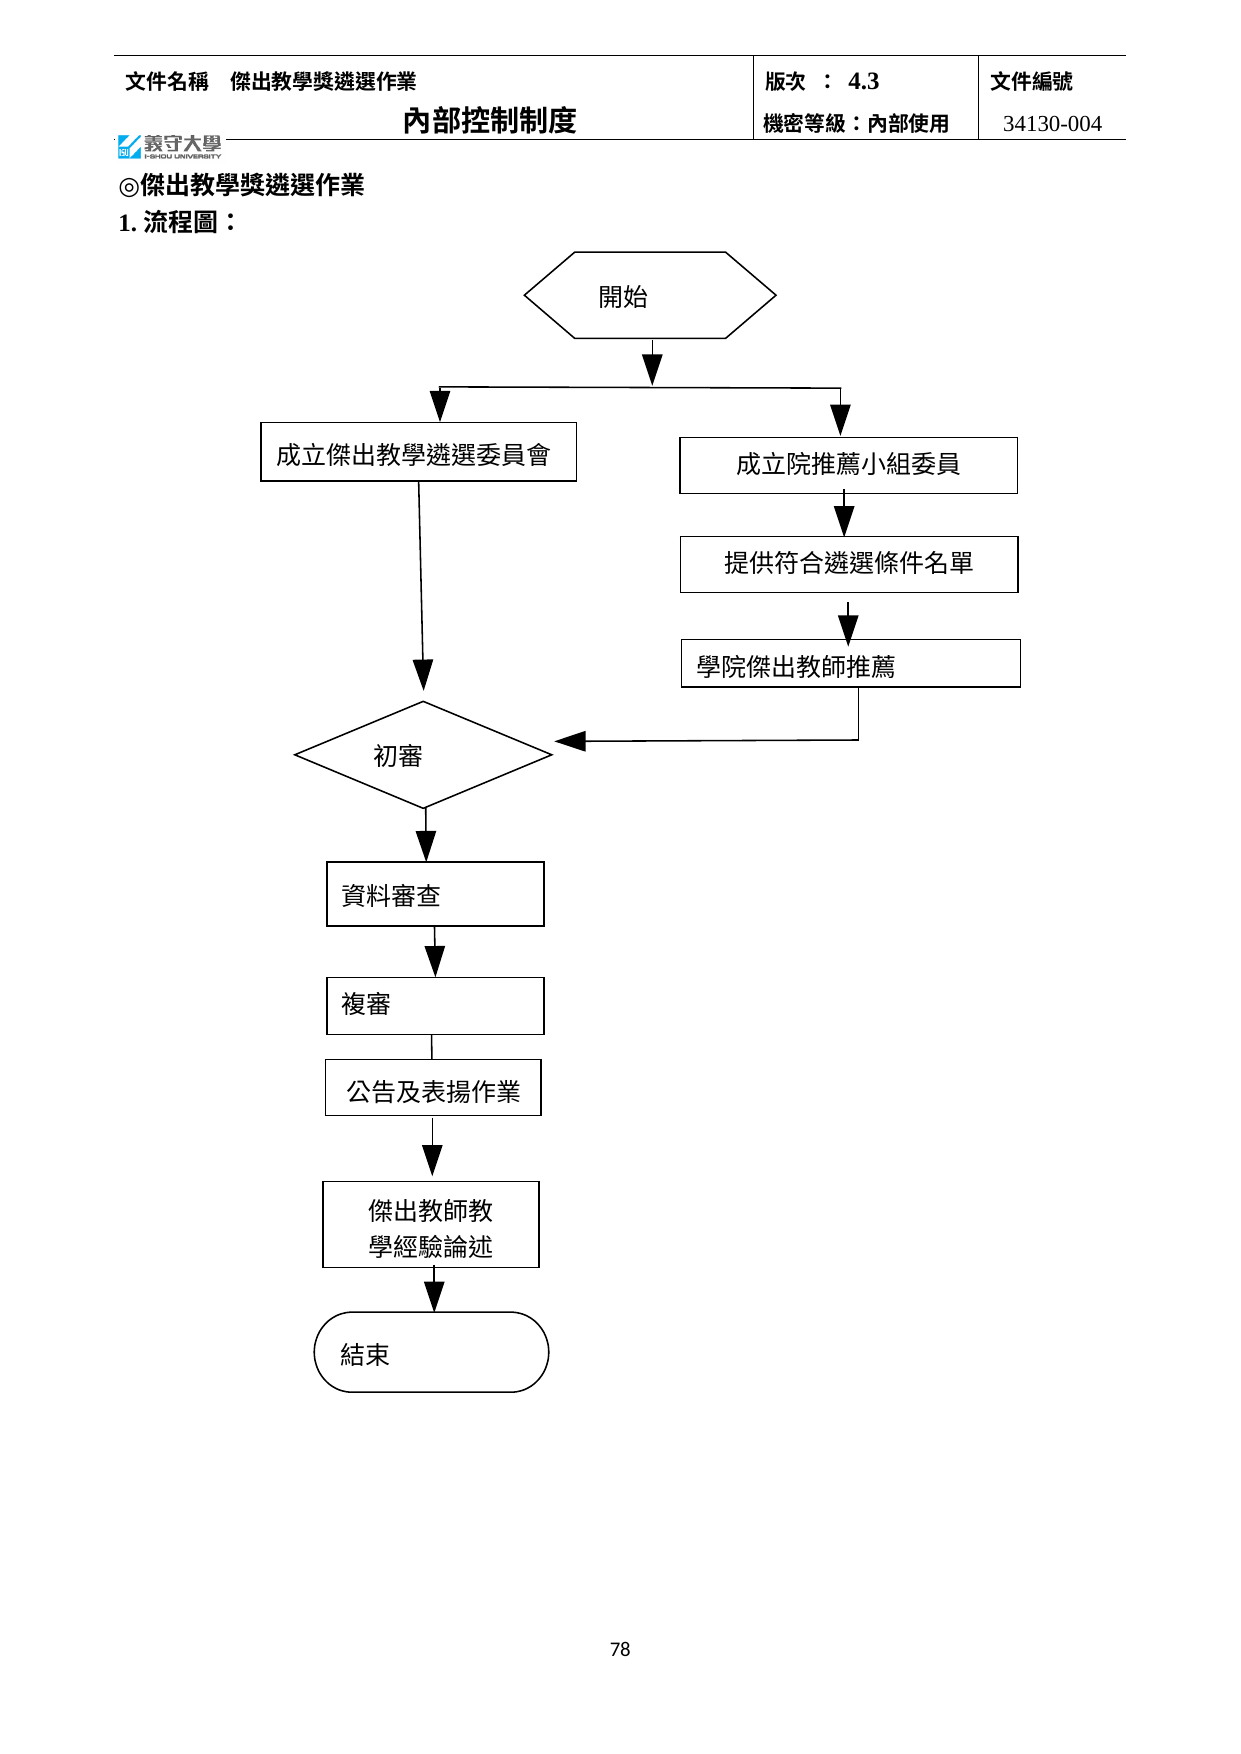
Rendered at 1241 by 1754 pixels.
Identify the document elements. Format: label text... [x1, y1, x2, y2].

text 1. 流程圖： [118, 202, 1122, 238]
subtitle ◎傑出教學獎遴選作業 [118, 166, 1122, 202]
text 提供符合遴選條件名單 [696, 537, 1002, 581]
text 公告及表揚作業 [341, 1072, 525, 1107]
text 成立院推薦小組委員 [696, 438, 1002, 482]
text 學經驗論述 [339, 1227, 523, 1259]
text 傑出教師教 [339, 1191, 523, 1227]
